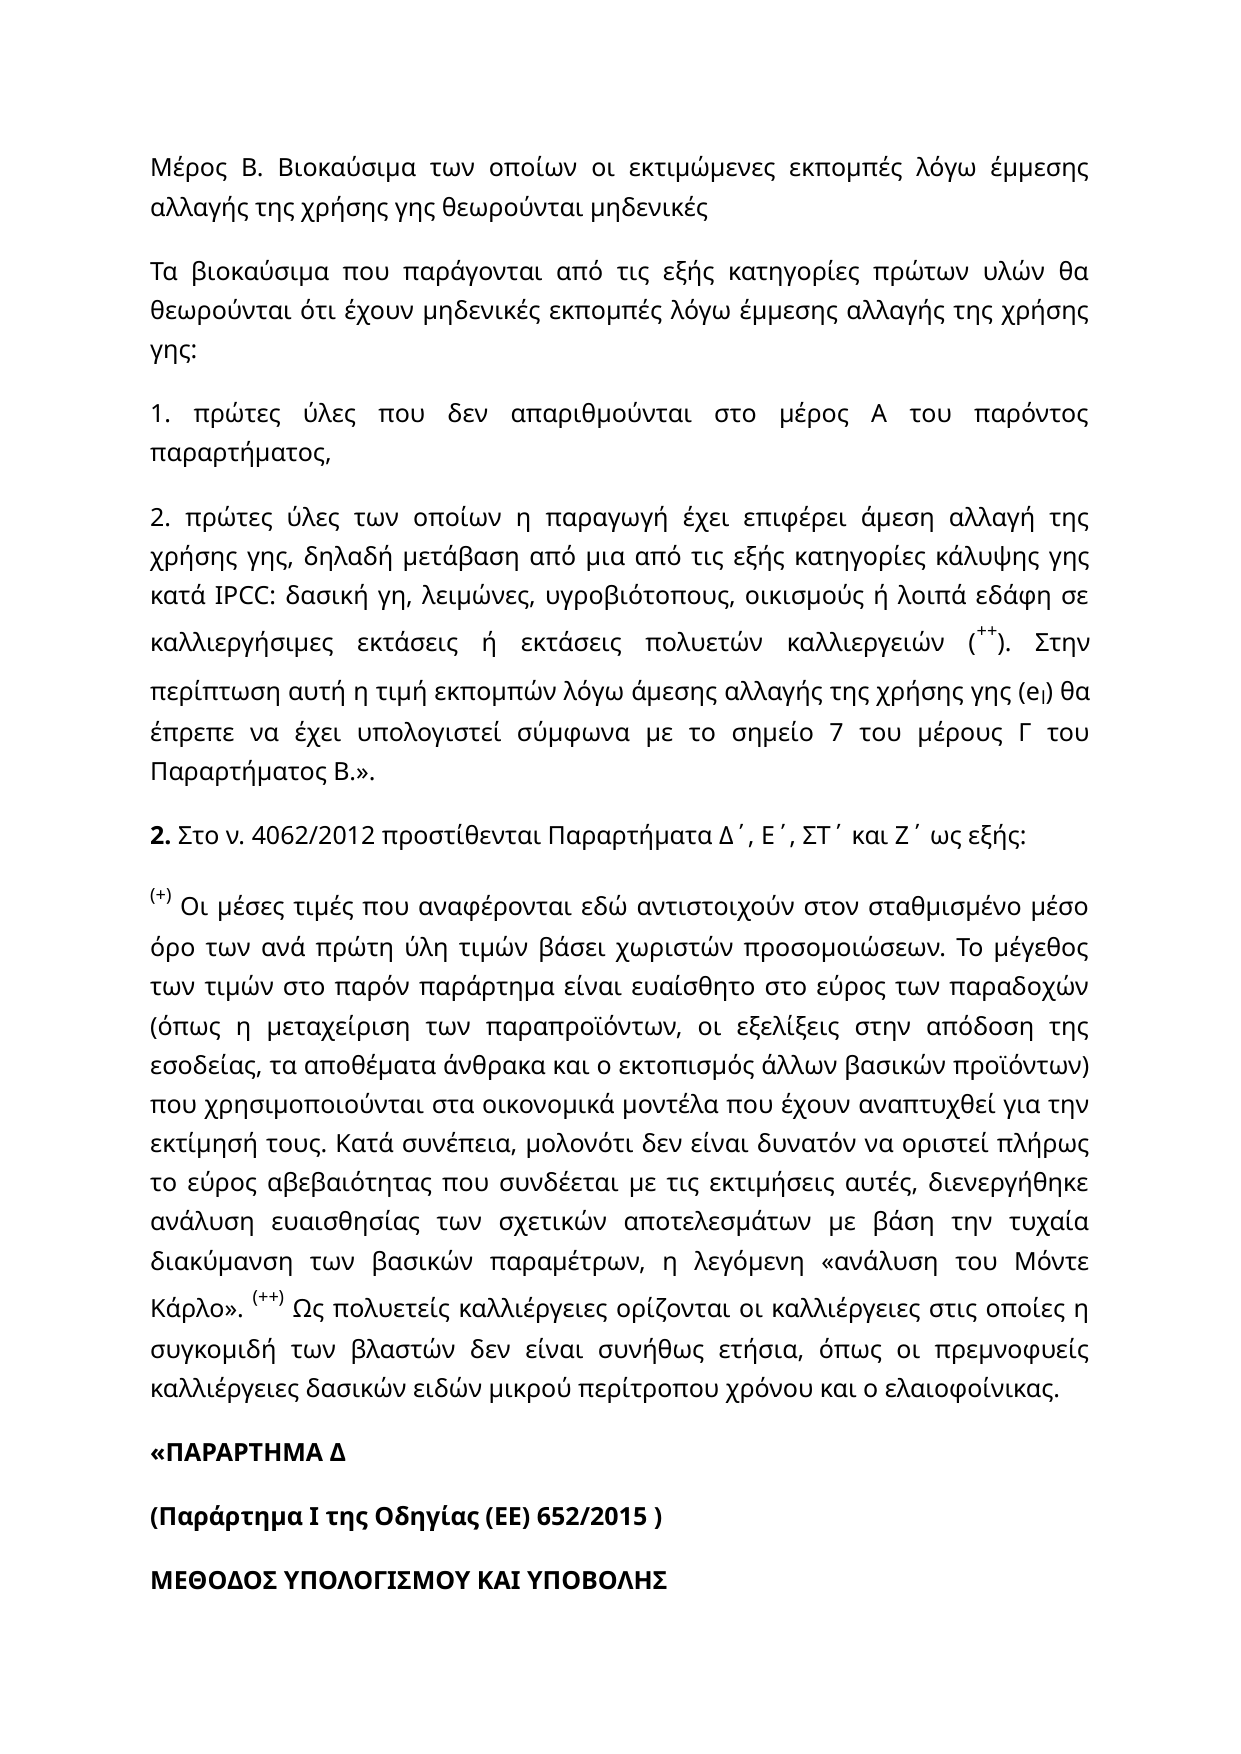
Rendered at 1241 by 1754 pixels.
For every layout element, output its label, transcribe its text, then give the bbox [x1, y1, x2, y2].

text ΜΕΘΟΔΟΣ ΥΠΟΛΟΓΙΣΜΟΥ ΚΑΙ ΥΠΟΒΟΛΗΣ [150, 1563, 1090, 1597]
text (+) Οι μέσες τιμές που αναφέρονται εδώ αντιστοιχούν στον σταθμισμένο μέσο όρο των ανά πρώτη ύλη τιμών βάσει χωριστών προσομοιώσεων. Το μέγεθος των τιμών στο παρόν παράρτημα είναι ευαίσθητο στο εύρος των παραδοχών (όπως η μεταχείριση των παραπροϊόντων, οι εξελίξεις στην απόδοση της εσοδείας, τα αποθέματα άνθρακα και ο εκτοπισμός άλλων βασικών προϊόντων) που χρησιμοποιούνται στα οικονομικά μοντέλα που έχουν αναπτυχθεί για την εκτίμησή τους. Κατά συνέπεια, μολονότι δεν είναι δυνατόν να οριστεί πλήρως το εύρος αβεβαιότητας που συνδέεται με τις εκτιμήσεις αυτές, διενεργήθηκε ανάλυση ευαισθησίας των σχετικών αποτελεσμάτων με βάση την τυχαία διακύμανση των βασικών παραμέτρων, η λεγόμενη «ανάλυση του Μόντε Κάρλο». (++) Ως πολυετείς καλλιέργειες ορίζονται οι καλλιέργειες στις οποίες η συγκομιδή των βλαστών δεν είναι συνήθως ετήσια, όπως οι πρεμνοφυείς καλλιέργειες δασικών ειδών μικρού περίτροπου χρόνου και ο ελαιοφοίνικας. [150, 882, 1090, 1404]
text (Παράρτημα Ι της Οδηγίας (ΕΕ) 652/2015 ) [150, 1499, 1090, 1533]
text 2. Στο ν. 4062/2012 προστίθενται Παραρτήματα Δ΄, Ε΄, ΣΤ΄ και Ζ΄ ως εξής: [150, 818, 1090, 852]
text Τα βιοκαύσιμα που παράγονται από τις εξής κατηγορίες πρώτων υλών θα θεωρούνται ότι έχουν μηδενικές εκπομπές λόγω έμμεσης αλλαγής της χρήσης γης: [150, 253, 1090, 366]
text Μέρος B. Βιοκαύσιμα των οποίων οι εκτιμώμενες εκπομπές λόγω έμμεσης αλλαγής της χρήσης γης θεωρούνται μηδενικές [150, 150, 1090, 223]
text 1. πρώτες ύλες που δεν απαριθμούνται στο μέρος Α του παρόντος παραρτήματος, [150, 396, 1090, 469]
text 2. πρώτες ύλες των οποίων η παραγωγή έχει επιφέρει άμεση αλλαγή της χρήσης γης, δηλαδή μετάβαση από μια από τις εξής κατηγορίες κάλυψης γης κατά IPCC: δασική γη, λειμώνες, υγροβιότοπους, οικισμούς ή λοιπά εδάφη σε καλλιεργήσιμες εκτάσεις ή εκτάσεις πολυετών καλλιεργειών (++). Στην περίπτωση αυτή η τιμή εκπομπών λόγω άμεσης αλλαγής της χρήσης γης (el) θα έπρεπε να έχει υπολογιστεί σύμφωνα με το σημείο 7 του μέρους Γ του Παραρτήματος Β.». [150, 499, 1090, 788]
text «ΠΑΡΑΡΤΗΜΑ Δ [150, 1434, 1090, 1469]
